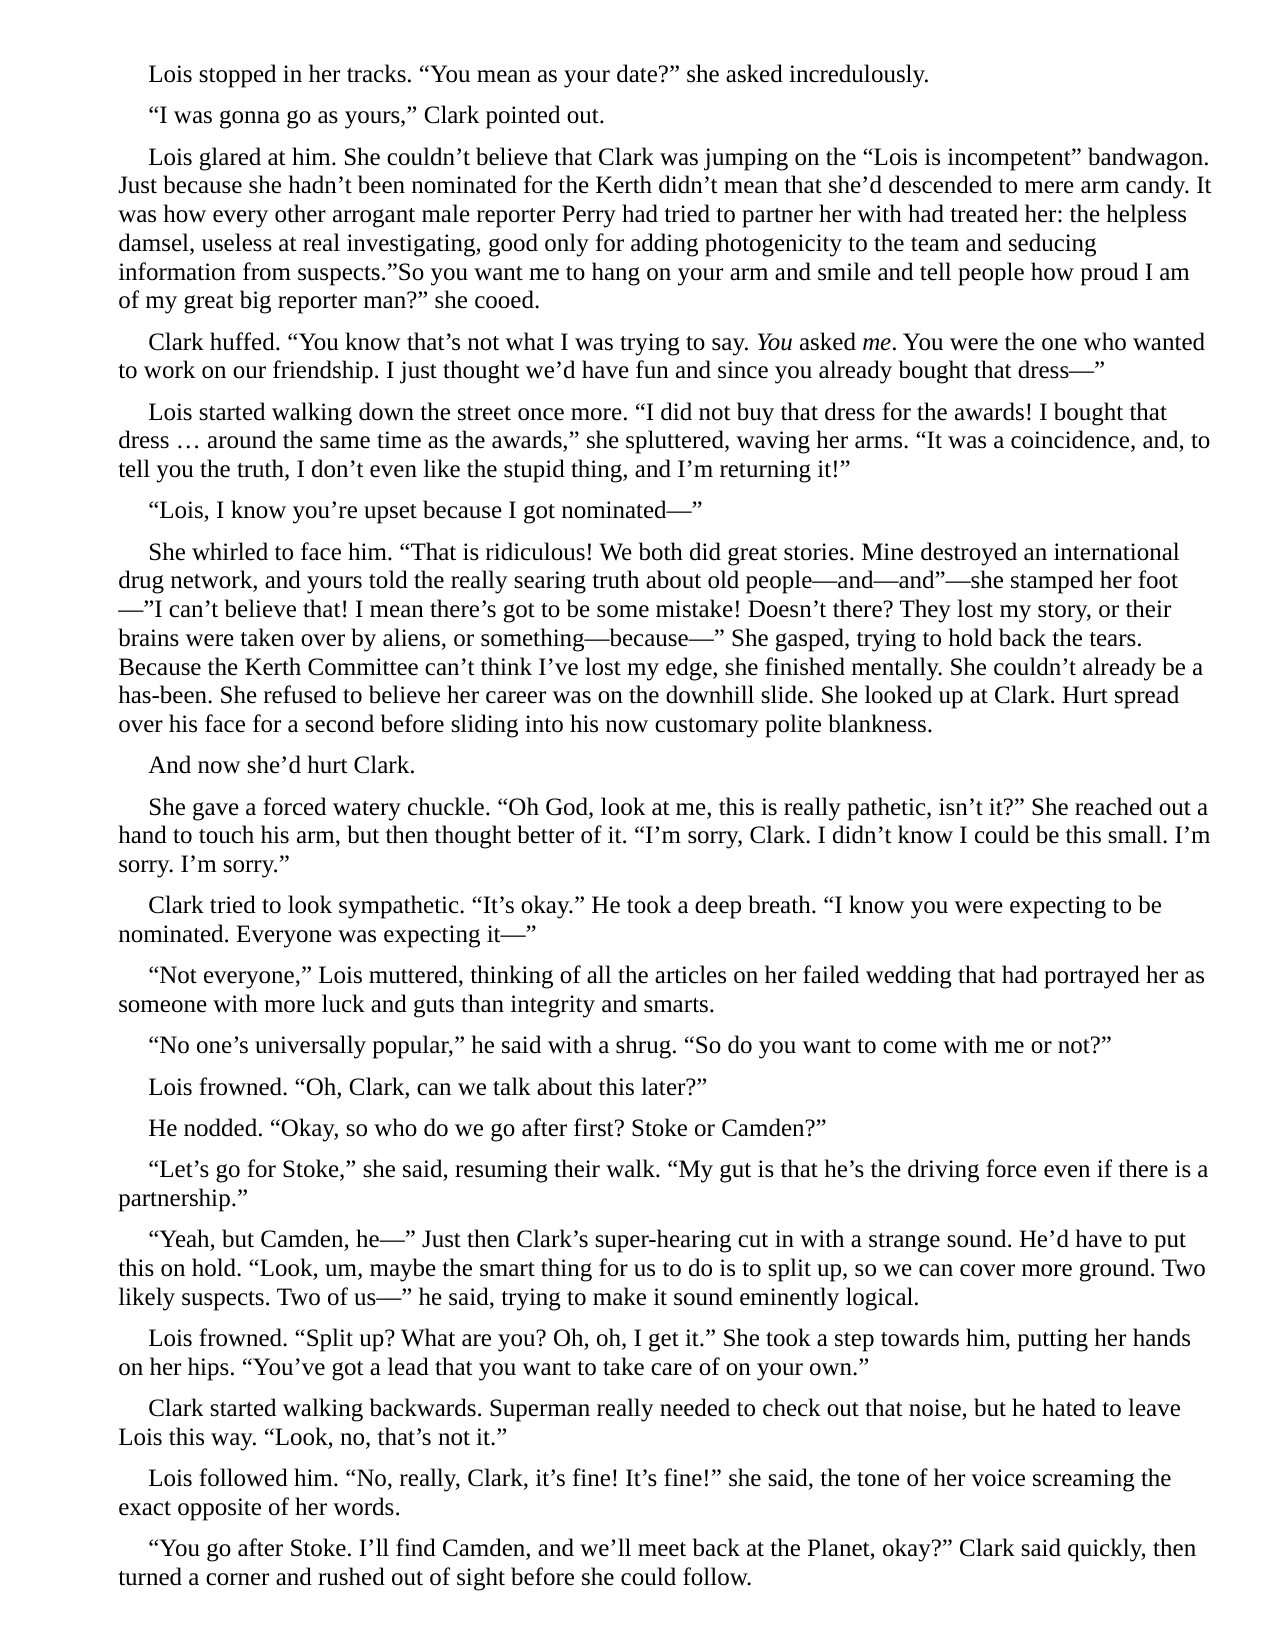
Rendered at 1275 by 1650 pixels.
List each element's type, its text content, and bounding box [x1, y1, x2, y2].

text Lois followed him. “No, really, Clark, it’s fine! It’s fine!” she said, the tone of her voice screaming the exact opposite of her words. [118, 1463, 1216, 1520]
text “No one’s universally popular,” he said with a shrug. “So do you want to come with me or not?” [118, 1030, 1216, 1059]
text And now she’d hurt Clark. [118, 750, 1216, 779]
text Lois started walking down the street once more. “I did not buy that dress for the awards! I bought that dress … around the same time as the awards,” she spluttered, waving her arms. “It was a coincidence, and, to tell you the truth, I don’t even like the stupid thing, and I’m returning it!” [118, 397, 1216, 483]
text “Let’s go for Stoke,” she said, resuming their walk. “My gut is that he’s the driving force even if there is a partnership.” [118, 1154, 1216, 1212]
text Lois frowned. “Split up? What are you? Oh, oh, I get it.” She took a step towards him, putting her hands on her hips. “You’ve got a lead that you want to take care of on your own.” [118, 1323, 1216, 1380]
text She gave a forced watery chuckle. “Oh God, look at me, this is really pathetic, isn’t it?” She reached out a hand to touch his arm, but then thought better of it. “I’m sorry, Clark. I didn’t know I could be this small. I’m sorry. I’m sorry.” [118, 792, 1216, 878]
text Lois glared at him. She couldn’t believe that Clark was jumping on the “Lois is incompetent” bandwagon. Just because she hadn’t been nominated for the Kerth didn’t mean that she’d descended to mere arm candy. It was how every other arrogant male reporter Perry had tried to partner her with had treated her: the helpless damsel, useless at real investigating, good only for adding photogenicity to the team and seducing information from suspects.”So you want me to hang on your arm and smile and tell people how proud I am of my great big reporter man?” she cooed. [118, 142, 1216, 314]
text “I was gonna go as yours,” Clark pointed out. [118, 100, 1216, 129]
text He nodded. “Okay, so who do we go after first? Stoke or Camden?” [118, 1113, 1216, 1142]
text Lois stopped in her tracks. “You mean as your date?” she asked incredulously. [118, 59, 1216, 88]
text Clark started walking backwards. Superman really needed to check out that noise, but he hated to leave Lois this way. “Look, no, that’s not it.” [118, 1393, 1216, 1450]
text Clark huffed. “You know that’s not what I was trying to say. You asked me. You were the one who wanted to work on our friendship. I just thought we’d have fun and since you already bought that dress—” [118, 327, 1216, 384]
text Lois frowned. “Oh, Clark, can we talk about this later?” [118, 1072, 1216, 1100]
text She whirled to face him. “That is ridiculous! We both did great stories. Mine destroyed an international drug network, and yours told the really searing truth about old people—and—and”—she stamped her foot—”I can’t believe that! I mean there’s got to be some mistake! Doesn’t there? They lost my story, or their brains were taken over by aliens, or something—because—” She gasped, trying to hold back the tears. Because the Kerth Committee can’t think I’ve lost my edge, she finished mentally. She couldn’t already be a has-been. She refused to believe her career was on the downhill slide. She looked up at Clark. Hurt spread over his face for a second before sliding into his now customary polite blankness. [118, 537, 1216, 738]
text “Yeah, but Camden, he—” Just then Clark’s super-hearing cut in with a strange sound. He’d have to put this on hold. “Look, um, maybe the smart thing for us to do is to split up, so we can cover more ground. Two likely suspects. Two of us—” he said, trying to make it sound eminently logical. [118, 1224, 1216, 1310]
text “You go after Stoke. I’ll find Camden, and we’ll meet back at the Planet, okay?” Clark said quickly, then turned a corner and rushed out of sight before she could follow. [118, 1533, 1216, 1590]
text “Not everyone,” Lois muttered, thinking of all the articles on her failed wedding that had portrayed her as someone with more luck and guts than integrity and smarts. [118, 960, 1216, 1018]
text “Lois, I know you’re upset because I got nominated—” [118, 495, 1216, 524]
text Clark tried to look sympathetic. “It’s okay.” He took a deep breath. “I know you were expecting to be nominated. Everyone was expecting it—” [118, 890, 1216, 948]
